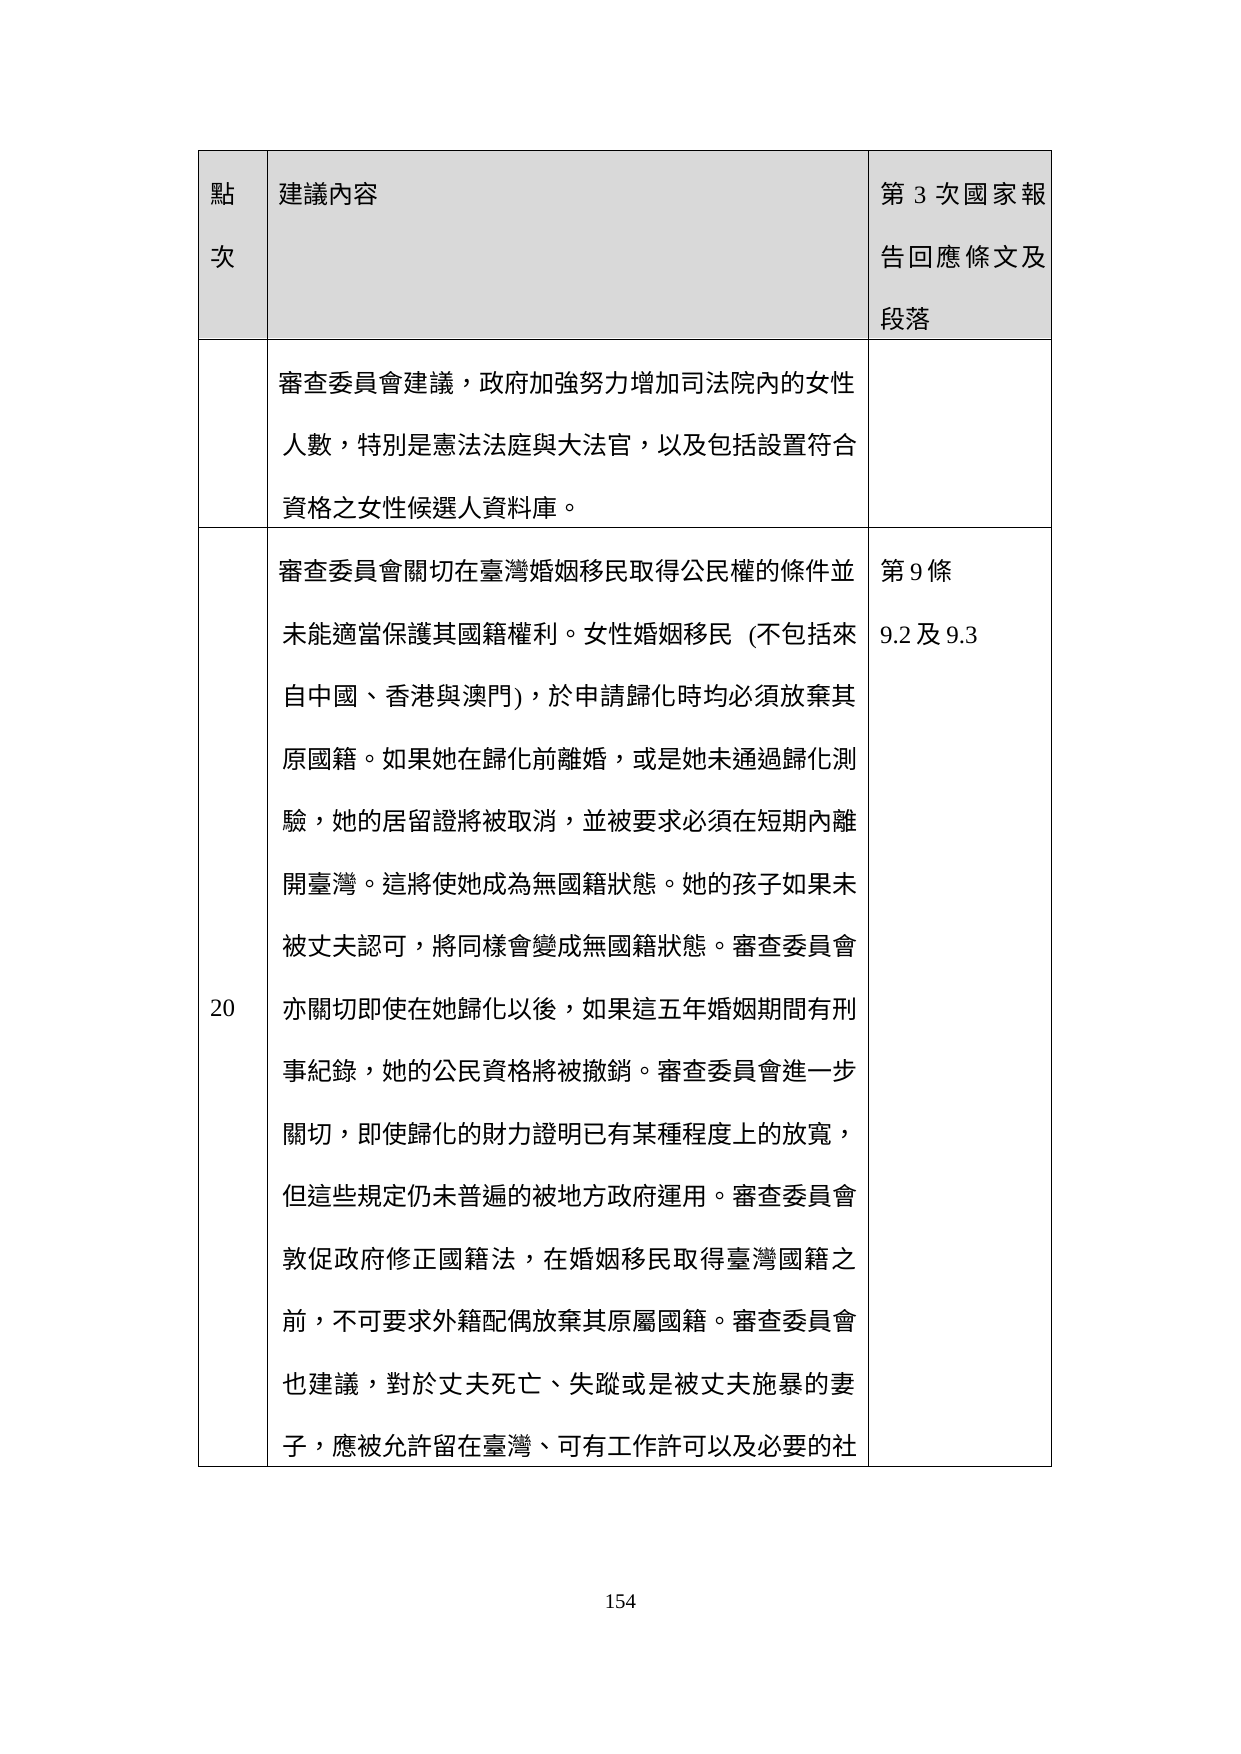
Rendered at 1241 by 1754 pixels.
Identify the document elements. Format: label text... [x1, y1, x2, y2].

table_header 點次 [199, 151, 267, 338]
table_cell [869, 340, 1051, 527]
table_header 第3次國家報告回應條文及段落 [869, 151, 1051, 338]
table_cell [199, 340, 267, 527]
table_cell 20 [199, 528, 267, 1466]
table_header 建議內容 [268, 151, 868, 338]
table_cell 第9條 9.2及9.3 [869, 528, 1051, 1466]
table_cell 審查委員會關切在臺灣婚姻移民取得公民權的條件並未能適當保護其國籍權利。女性婚姻移民 (不包括來自中國、香港與澳門)，於申請歸化時均必須放棄其原國籍。如果她在歸化前離婚，或是她未通過歸化測驗，她的居留證將被取消，並被要求必須在短期內離開臺灣。這將使她成為無國籍狀態。她的孩子如果未被丈夫認可，將同樣會變成無國籍狀態。審查委員會亦關切即使在她歸化以後，如果這五年婚姻期間有刑事紀錄，她的公民資格將被撤銷。審查委員會進一步關切，即使歸化的財力證明已有某種程度上的放寬，但這些規定仍未普遍的被地方政府運用。審查委員會敦促政府修正國籍法，在婚姻移民取得臺灣國籍之前，不可要求外籍配偶放棄其原屬國籍。審查委員會也建議，對於丈夫死亡、失蹤或是被丈夫施暴的妻子，應被允許留在臺灣、可有工作許可以及必要的社 [268, 528, 868, 1466]
table_cell 審查委員會建議，政府加強努力增加司法院內的女性人數，特別是憲法法庭與大法官，以及包括設置符合資格之女性候選人資料庫。 [268, 340, 868, 527]
